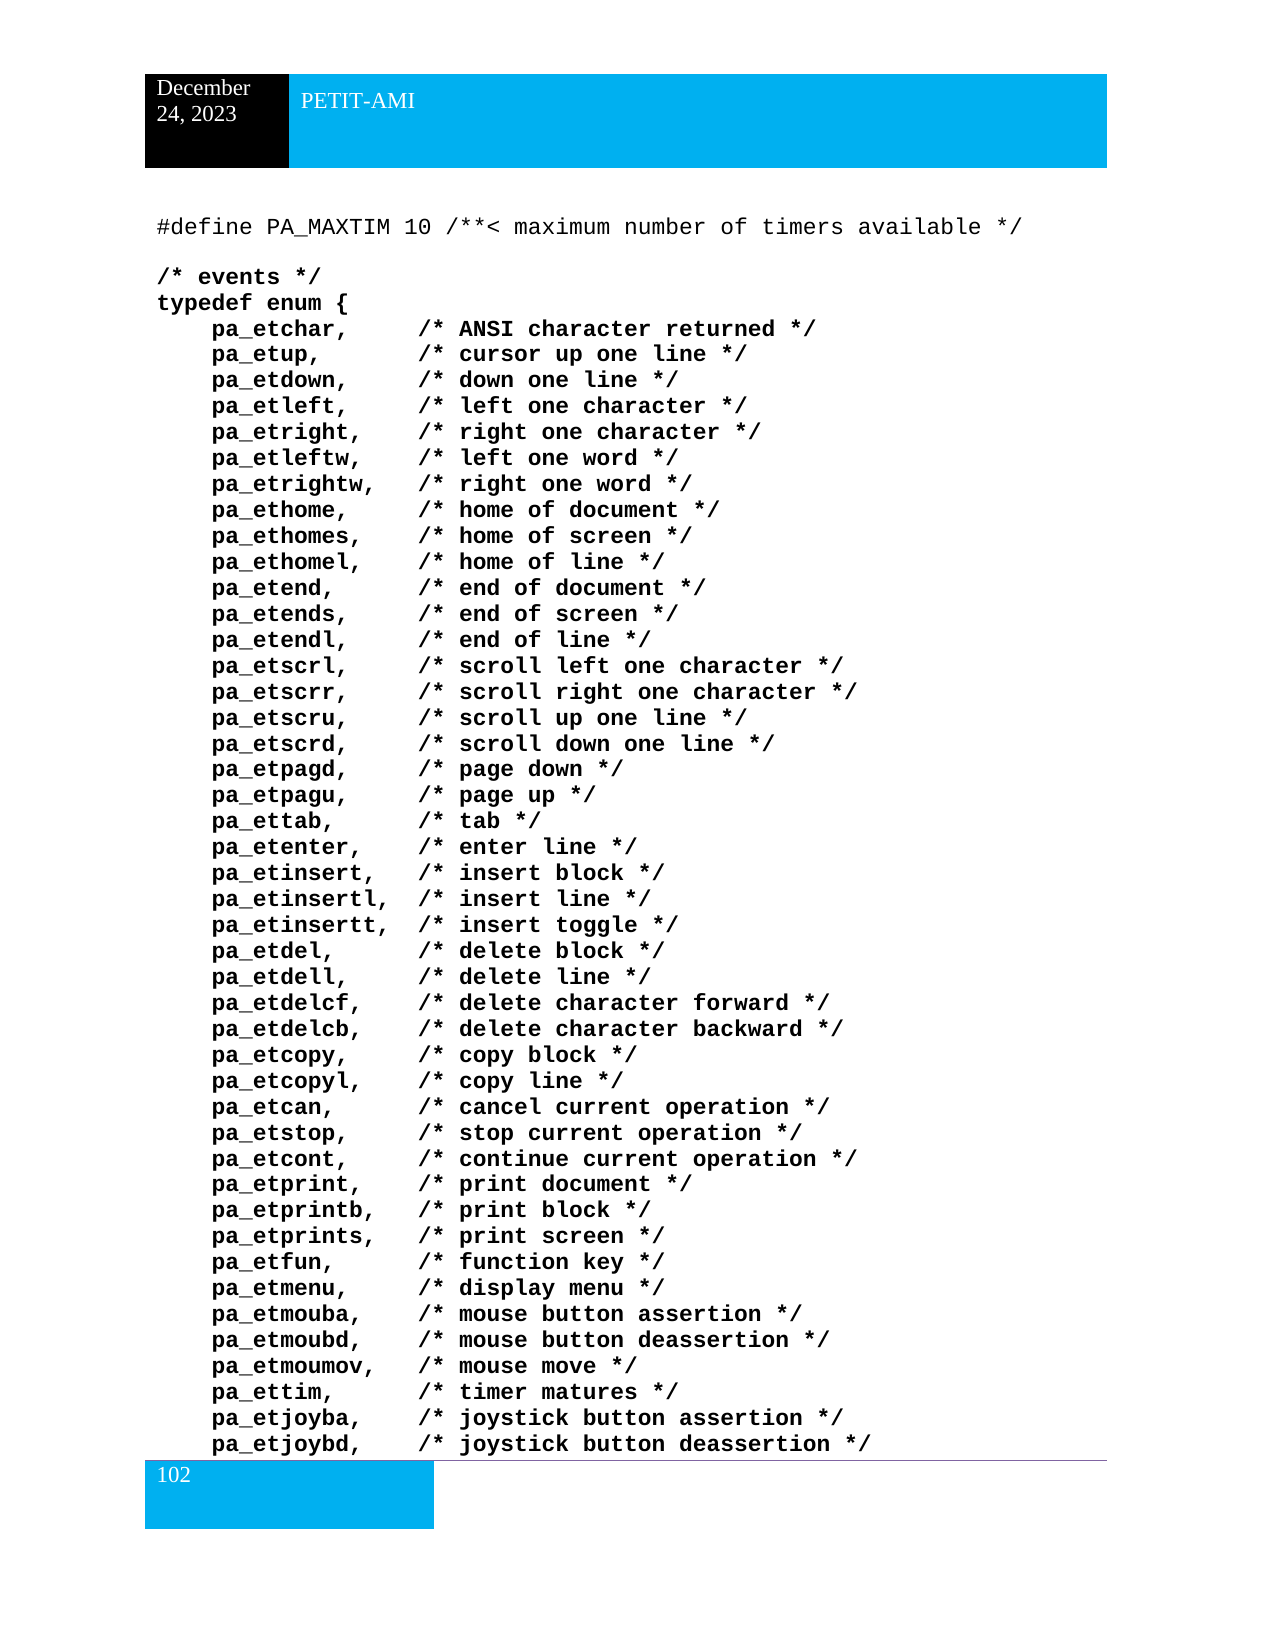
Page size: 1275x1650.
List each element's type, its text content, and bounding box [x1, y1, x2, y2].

text pa_etjoyba, /* joystick button assertion */ [156, 1406, 1118, 1432]
text pa_etscrr, /* scroll right one character */ [156, 680, 1118, 706]
text pa_etmenu, /* display menu */ [156, 1277, 1118, 1302]
text pa_etright, /* right one character */ [156, 421, 1118, 447]
text pa_etcan, /* cancel current operation */ [156, 1095, 1118, 1121]
text pa_etenter, /* enter line */ [156, 836, 1118, 862]
text pa_etends, /* end of screen */ [156, 602, 1118, 628]
text pa_ettab, /* tab */ [156, 810, 1118, 836]
text pa_etrightw, /* right one word */ [156, 472, 1118, 498]
text pa_ethome, /* home of document */ [156, 498, 1118, 524]
text pa_etjoybd, /* joystick button deassertion */ [156, 1432, 1118, 1458]
text pa_etleft, /* left one character */ [156, 395, 1118, 421]
text pa_etfun, /* function key */ [156, 1251, 1118, 1277]
text pa_etprintb, /* print block */ [156, 1199, 1118, 1225]
text pa_etscrd, /* scroll down one line */ [156, 732, 1118, 758]
text pa_etinsertt, /* insert toggle */ [156, 913, 1118, 939]
text pa_etdel, /* delete block */ [156, 939, 1118, 965]
text pa_etend, /* end of document */ [156, 576, 1118, 602]
text pa_ethomel, /* home of line */ [156, 550, 1118, 576]
text pa_etcont, /* continue current operation */ [156, 1147, 1118, 1173]
text pa_etup, /* cursor up one line */ [156, 343, 1118, 369]
text pa_etleftw, /* left one word */ [156, 447, 1118, 472]
text pa_etstop, /* stop current operation */ [156, 1121, 1118, 1147]
text pa_etprint, /* print document */ [156, 1173, 1118, 1199]
text pa_etinsertl, /* insert line */ [156, 887, 1118, 913]
text pa_etcopy, /* copy block */ [156, 1043, 1118, 1069]
text pa_etscru, /* scroll up one line */ [156, 706, 1118, 732]
text pa_etdown, /* down one line */ [156, 369, 1118, 395]
text typedef enum { [156, 291, 1118, 317]
text pa_etdelcf, /* delete character forward */ [156, 991, 1118, 1017]
text pa_etpagd, /* page down */ [156, 758, 1118, 784]
text pa_etprints, /* print screen */ [156, 1225, 1118, 1251]
text pa_etcopyl, /* copy line */ [156, 1069, 1118, 1095]
text /* events */ [156, 265, 1118, 291]
text pa_etmouba, /* mouse button assertion */ [156, 1302, 1118, 1328]
text pa_etmoumov, /* mouse move */ [156, 1354, 1118, 1380]
text pa_etinsert, /* insert block */ [156, 862, 1118, 887]
text pa_etdell, /* delete line */ [156, 965, 1118, 991]
text pa_etmoubd, /* mouse button deassertion */ [156, 1328, 1118, 1354]
text pa_etendl, /* end of line */ [156, 628, 1118, 654]
text pa_etchar, /* ANSI character returned */ [156, 317, 1118, 343]
text pa_ettim, /* timer matures */ [156, 1380, 1118, 1406]
text pa_ethomes, /* home of screen */ [156, 524, 1118, 550]
text #define PA_MAXTIM 10 /**< maximum number of timers available */ [156, 215, 1118, 241]
text pa_etscrl, /* scroll left one character */ [156, 654, 1118, 680]
text pa_etdelcb, /* delete character backward */ [156, 1017, 1118, 1043]
text pa_etpagu, /* page up */ [156, 784, 1118, 810]
